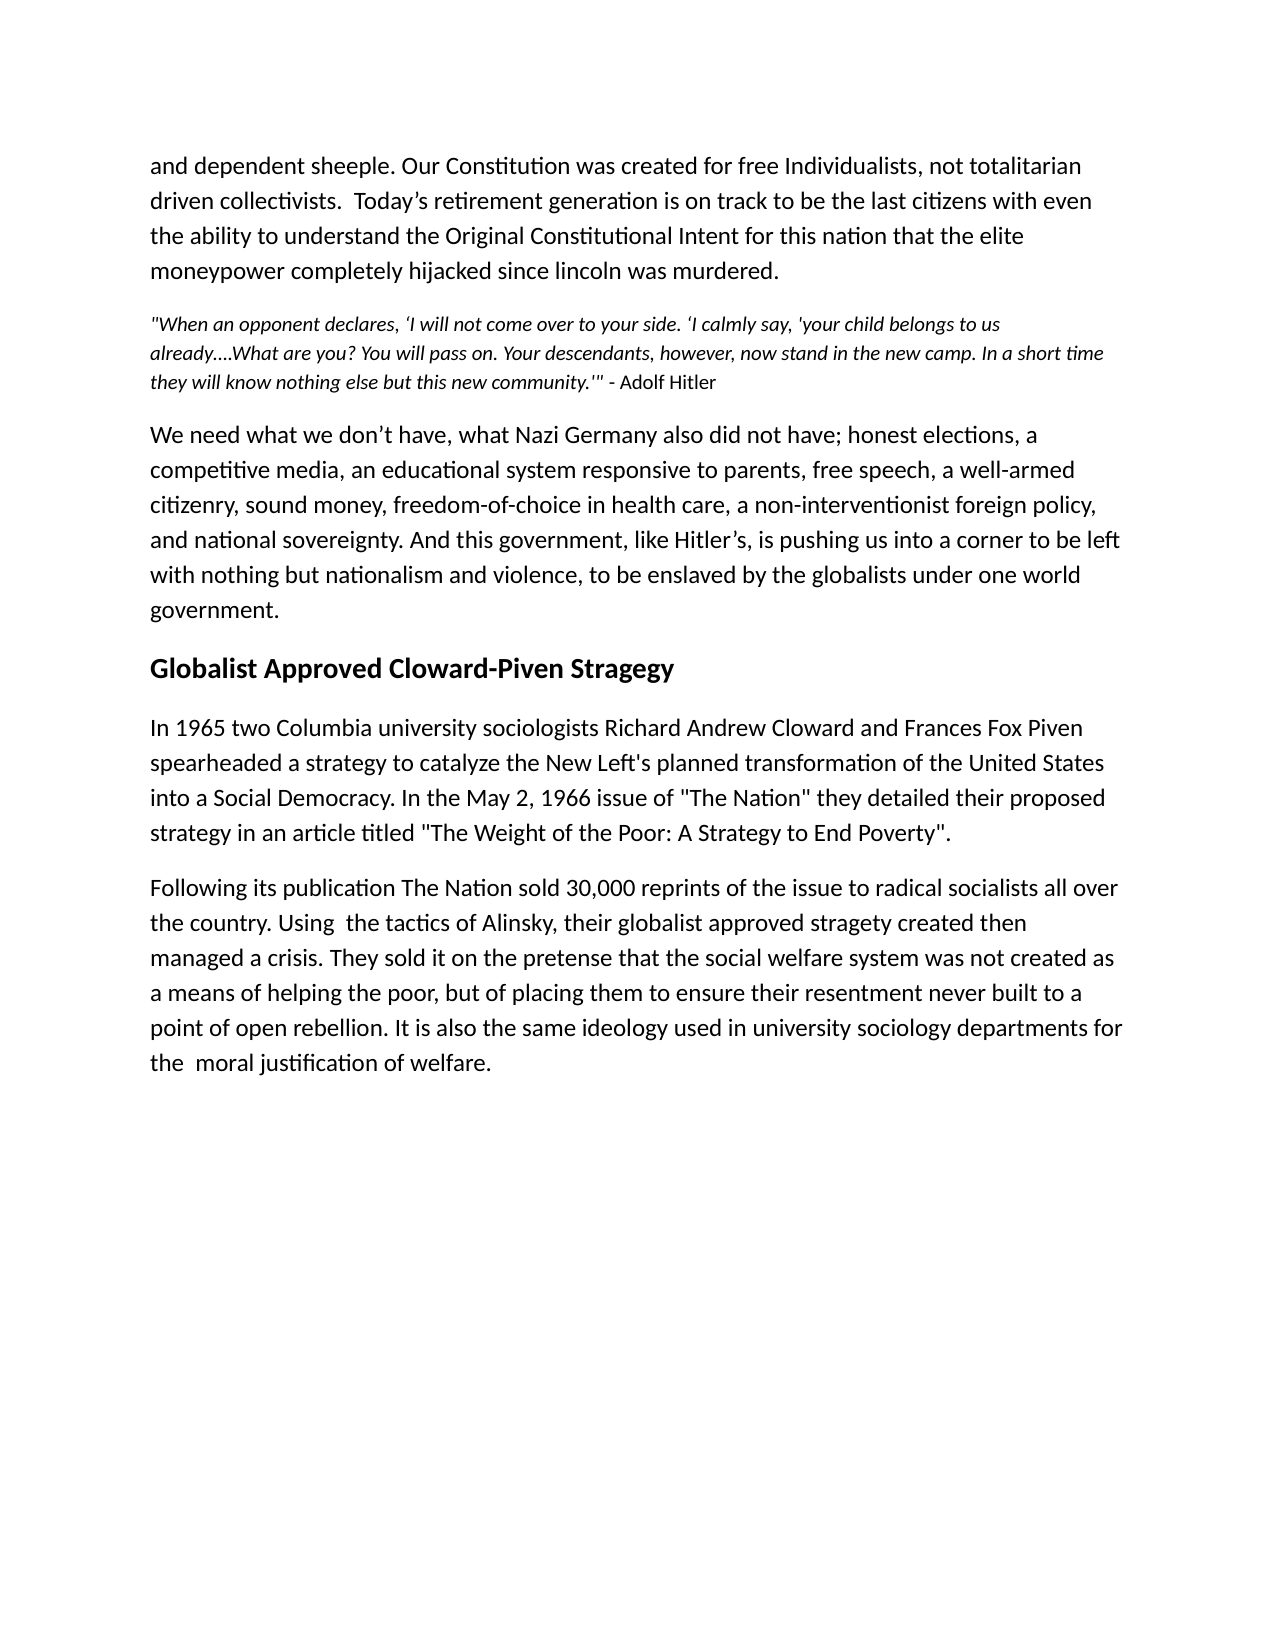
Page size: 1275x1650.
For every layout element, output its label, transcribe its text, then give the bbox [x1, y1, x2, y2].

text In 1965 two Columbia university sociologists Richard Andrew Cloward and Frances Fox Piven spearheaded a strategy to catalyze the New Left's planned transformation of the United States into a Social Democracy. In the May 2, 1966 issue of "The Nation" they detailed their proposed strategy in an article titled "The Weight of the Poor: A Strategy to End Poverty". [150, 712, 1125, 847]
text We need what we don’t have, what Nazi Germany also did not have; honest elections, a competitive media, an educational system responsive to parents, free speech, a well-armed citizenry, sound money, freedom-of-choice in health care, a non-interventionist foreign policy, and national sovereignty. And this government, like Hitler’s, is pushing us into a corner to be left with nothing but nationalism and violence, to be enslaved by the globalists under one world government. [150, 419, 1125, 625]
text Following its publication The Nation sold 30,000 reprints of the issue to radical socialists all over the country. Using the tactics of Alinsky, their globalist approved stragety created then managed a crisis. They sold it on the pretense that the social welfare system was not created as a means of helping the poor, but of placing them to ensure their resentment never built to a point of open rebellion. It is also the same ideology used in university sociology departments for the moral justification of welfare. [150, 873, 1125, 1078]
text "When an opponent declares, ‘I will not come over to your side. ‘I calmly say, 'your child belongs to us already….What are you? You will pass on. Your descendants, however, now stand in the new camp. In a short time they will know nothing else but this new community.'" - Adolf Hitler [150, 311, 1125, 394]
text and dependent sheeple. Our Constitution was created for free Individualists, not totalitarian driven collectivists. Today’s retirement generation is on track to be the last citizens with even the ability to understand the Original Constitutional Intent for this nation that the elite moneypower completely hijacked since lincoln was murdered. [150, 150, 1125, 286]
text Globalist Approved Cloward-Piven Stragegy [150, 650, 1125, 686]
